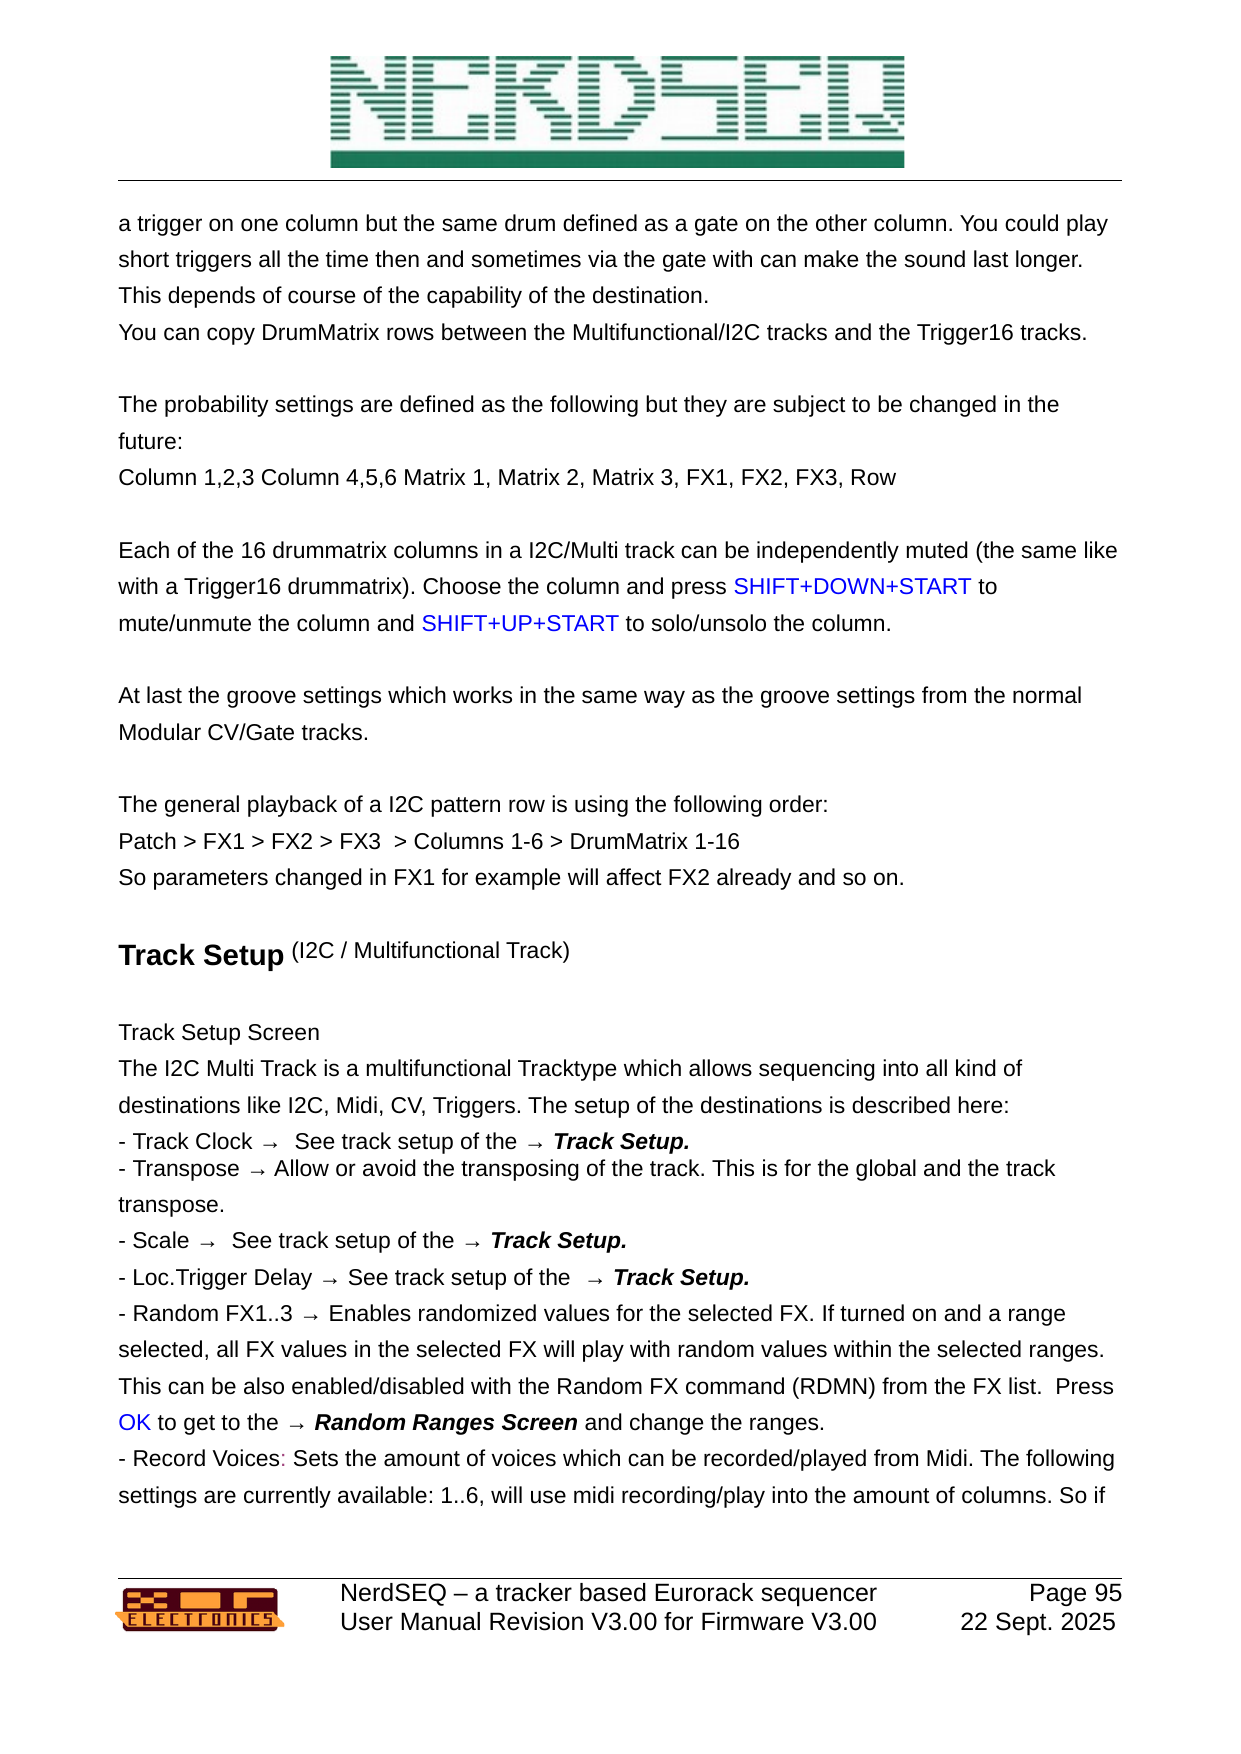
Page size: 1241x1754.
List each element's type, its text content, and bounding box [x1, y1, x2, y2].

text a trigger on one column but the same drum defined as a gate on the other column. You could play short triggers all the time then and sometimes via the gate with can make the sound last longer. This depends of course of the capability of the destination. [118, 209, 1122, 309]
picture [115, 1584, 285, 1634]
text Column 1,2,3 Column 4,5,6 Matrix 1, Matrix 2, Matrix 3, FX1, FX2, FX3, Row [118, 464, 1122, 527]
text - Loc.Trigger Delay → See track setup of the → Track Setup. [118, 1263, 1122, 1290]
text - Track Clock → See track setup of the → Track Setup. [118, 1128, 1122, 1154]
text The I2C Multi Track is a multifunctional Tracktype which allows sequencing into all kind of destinations like I2C, Midi, CV, Triggers. The setup of the destinations is described here: [118, 1055, 1122, 1118]
text - Transpose → Allow or avoid the transposing of the track. This is for the global and the track transpose. [118, 1154, 1122, 1217]
text So parameters changed in FX1 for example will affect FX2 already and so on. [118, 864, 1122, 890]
text - Record Voices: Sets the amount of voices which can be recorded/played from Midi. The following settings are currently available: 1..6, will use midi recording/play into the amount of columns. So if [118, 1445, 1122, 1508]
text Patch > FX1 > FX2 > FX3 > Columns 1-6 > DrumMatrix 1-16 [118, 828, 1122, 854]
picture [330, 56, 905, 168]
text Each of the 16 drummatrix columns in a I2C/Multi track can be independently muted (the same like with a Trigger16 drummatrix). Choose the column and press SHIFT+DOWN+START to mute/unmute the column and SHIFT+UP+START to solo/unsolo the column. [118, 537, 1122, 636]
text At last the groove settings which works in the same way as the groove settings from the normal Modular CV/Gate tracks. [118, 682, 1122, 745]
text - Random FX1..3 → Enables randomized values for the selected FX. If turned on and a range selected, all FX values in the selected FX will play with random values within the selected ranges. This can be also enabled/disabled with the Random FX command (RDMN) from the FX list. Press OK to get to the → Random Ranges Screen and change the ranges. [118, 1300, 1122, 1435]
subtitle Track Setup [118, 938, 285, 972]
text Track Setup Screen [118, 1019, 1122, 1045]
text You can copy DrumMatrix rows between the Multifunctional/I2C tracks and the Trigger16 tracks. [118, 319, 1122, 345]
text The general playback of a I2C pattern row is using the following order: [118, 791, 1122, 818]
text - Scale → See track setup of the → Track Setup. [118, 1227, 1122, 1253]
text The probability settings are defined as the following but they are subject to be changed in the future: [118, 391, 1122, 454]
text (I2C / Multifunctional Track) [118, 937, 1122, 973]
